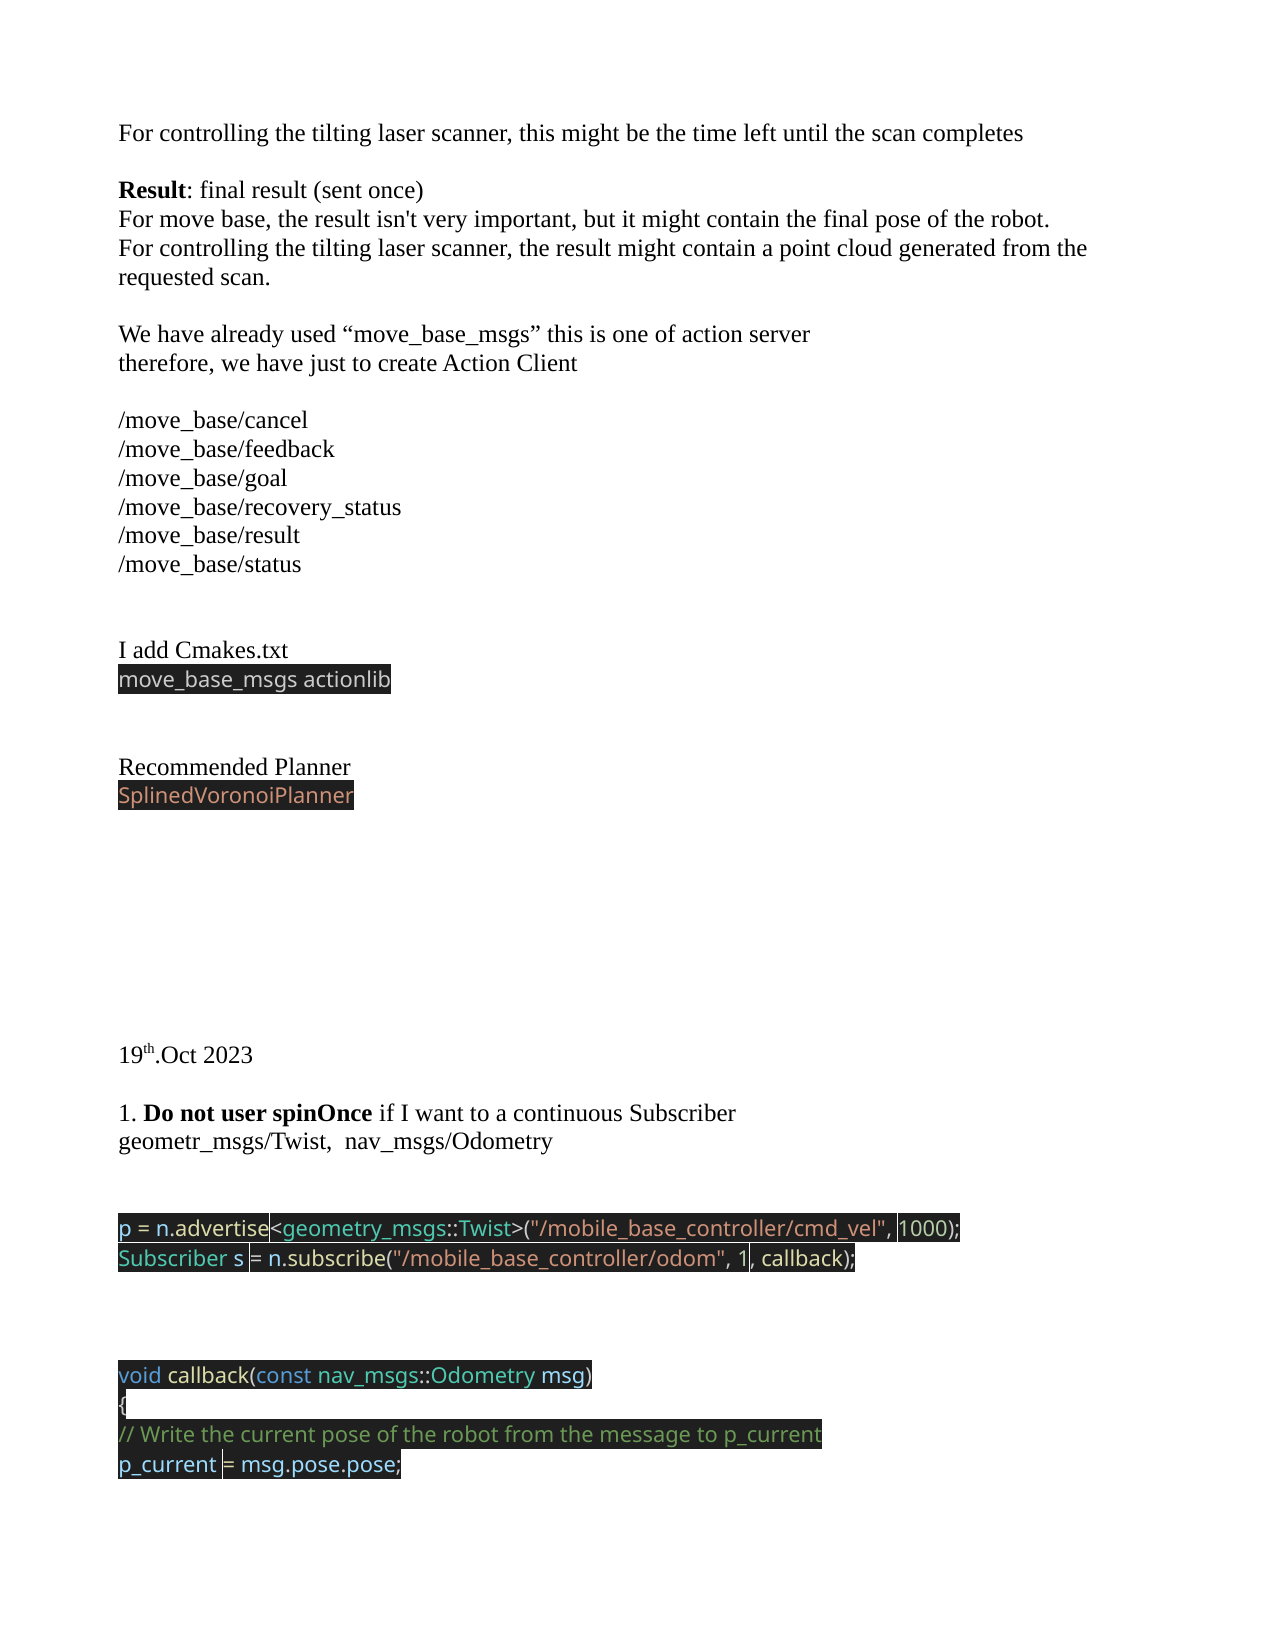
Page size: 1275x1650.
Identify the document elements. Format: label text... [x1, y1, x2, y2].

text For controlling the tilting laser scanner, the result might contain a point cloud generated from the requested scan. [118, 233, 1157, 291]
text I add Cmakes.txt [118, 636, 1157, 664]
text move_base_msgs actionlib [118, 664, 1157, 694]
text geometr_msgs/Twist, nav_msgs/Odometry [118, 1126, 1157, 1155]
text We have already used “move_base_msgs” this is one of action server [118, 319, 1157, 348]
text p_current = msg.pose.pose; [118, 1449, 1157, 1479]
text For controlling the tilting laser scanner, this might be the time left until the scan completes [118, 118, 1157, 147]
text SplinedVoronoiPlanner [118, 780, 1157, 810]
text For move base, the result isn't very important, but it might contain the final pose of the robot. [118, 204, 1157, 233]
text /move_base/feedback [118, 434, 1157, 463]
text void callback(const nav_msgs::Odometry msg) [118, 1359, 1157, 1389]
text { [118, 1389, 1157, 1419]
text therefore, we have just to create Action Client [118, 348, 1157, 377]
text /move_base/recovery_status [118, 492, 1157, 521]
text /move_base/status [118, 549, 1157, 578]
text Result: final result (sent once) [118, 176, 1157, 204]
text Recommended Planner [118, 752, 1157, 780]
text 1. Do not user spinOnce if I want to a continuous Subscriber [118, 1098, 1157, 1126]
text 19th.Oct 2023 [118, 1040, 1157, 1069]
text Subscriber s = n.subscribe("/mobile_base_controller/odom", 1, callback); [118, 1242, 1157, 1272]
text /move_base/goal [118, 463, 1157, 492]
text // Write the current pose of the robot from the message to p_current [118, 1419, 1157, 1449]
text p = n.advertise<geometry_msgs::Twist>("/mobile_base_controller/cmd_vel", 1000); [118, 1213, 1157, 1242]
text /move_base/result [118, 521, 1157, 549]
text /move_base/cancel [118, 406, 1157, 434]
